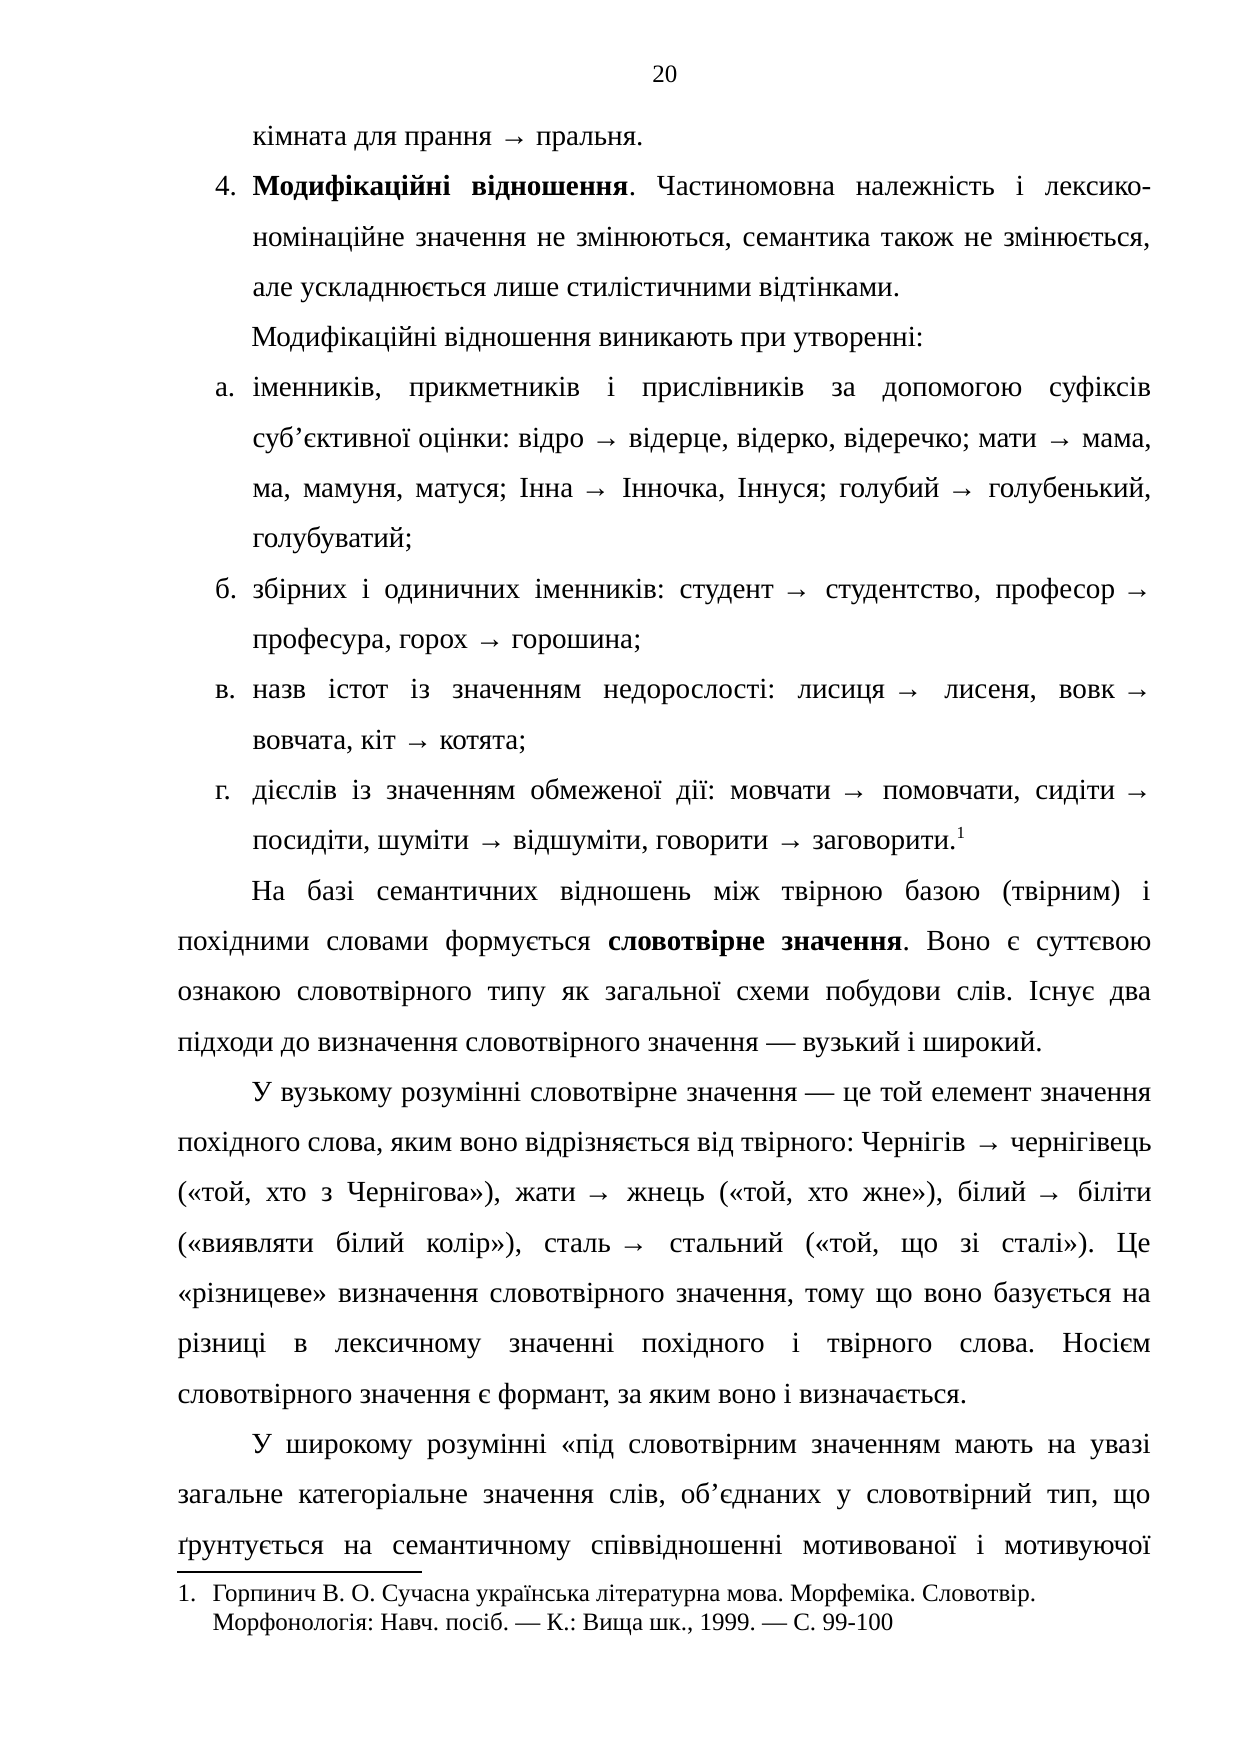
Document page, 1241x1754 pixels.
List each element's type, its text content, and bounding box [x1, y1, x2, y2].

text На базі семантичних відношень між твірною базою (твірним) і похідними словами формується словотвірне значення. Воно є суттєвою ознакою словотвірного типу як загальної схеми побудови слів. Існує два підходи до визначення словотвірного значення — вузький і широкий. [177, 873, 1152, 1057]
list Модифікаційні відношення. Частиномовна належність і лексико-номінаційне значення не змінюються, семантика також не змінюється, але ускладнюється лише стилістичними відтінками. [215, 168, 1152, 302]
list дієслів із значенням обмеженої дії: мовчати → помовчати, сидіти → посидіти, шуміти → відшуміти, говорити → заговорити. [215, 772, 1152, 856]
text У широкому розумінні «під словотвірним значенням мають на увазі загальне категоріальне значення слів, об’єднаних у словотвірний тип, що ґрунтується на семантичному співвідношенні мотивованої і мотивуючої [177, 1426, 1152, 1560]
list іменників, прикметників і прислівників за допомогою суфіксів суб’єктивної оцінки: відро → відерце, відерко, відеречко; мати → мама, ма, мамуня, матуся; Інна → Інночка, Іннуся; голубий → голубенький, голубуватий; [215, 369, 1152, 554]
list кімната для прання → пральня. [215, 118, 1152, 152]
list Горпинич В. О. Сучасна українська літературна мова. Морфеміка. Словотвір. Морфонологія: Навч. посіб. — К.: Вища шк., 1999. — С. 99‑100 [177, 1578, 1152, 1636]
text Модифікаційні відношення виникають при утворенні: [177, 319, 1152, 353]
list назв істот із значенням недорослості: лисиця → лисеня, вовк → вовчата, кіт → котята; [215, 671, 1152, 755]
text У вузькому розумінні словотвірне значення — це той елемент значення похідного слова, яким воно відрізняється від твірного: Чернігів → чернігівець («той, хто з Чернігова»), жати → жнець («той, хто жне»), білий → біліти («виявляти білий колір»), сталь → стальний («той, що зі сталі»). Це «різницеве» визначення словотвірного значення, тому що воно базується на різниці в лексичному значенні похідного і твірного слова. Носієм словотвірного значення є формант, за яким воно і визначається. [177, 1074, 1152, 1409]
list збірних і одиничних іменників: студент → студентство, професор → професура, горох → горошина; [215, 571, 1152, 655]
